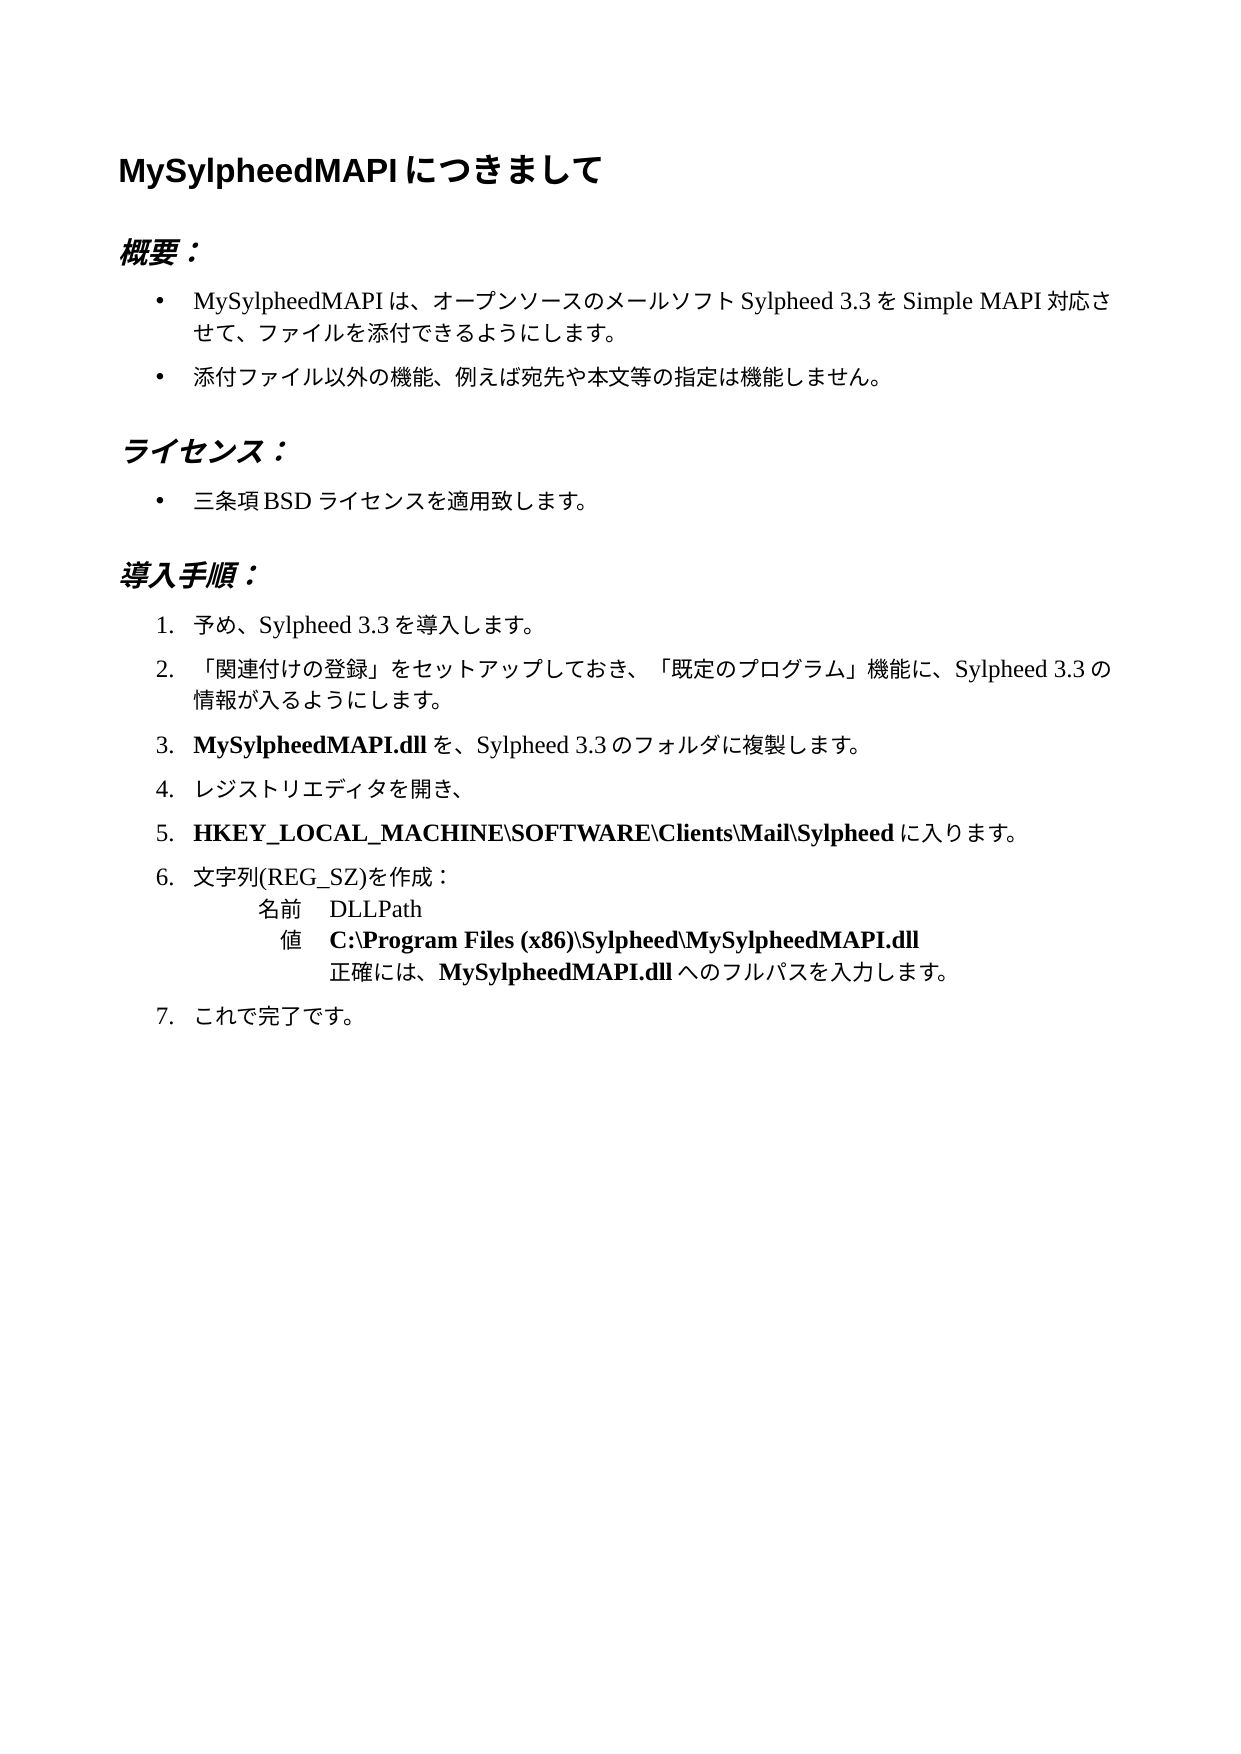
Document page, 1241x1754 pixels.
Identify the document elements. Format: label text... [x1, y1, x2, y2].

list 「関連付けの登録」をセットアップしておき、「既定のプログラム」機能に、Sylpheed 3.3の情報が入るようにします。 [156, 652, 1122, 715]
subtitle MySylpheedMAPIにつきまして [118, 143, 1122, 192]
list 文字列(REG_SZ)を作成： 名前 DLLPath 値 C:\Program Files (x86)\Sylpheed\MySylpheedMAPI.dll 正確には、MySylpheedMAPI.dllへのフルパスを入力します。 [156, 860, 1122, 987]
list これで完了です。 [156, 999, 1122, 1031]
subtitle ライセンス： [118, 429, 1122, 471]
list レジストリエディタを開き、 [156, 772, 1122, 803]
list 予め、Sylpheed 3.3を導入します。 [156, 608, 1122, 639]
subtitle 概要： [118, 229, 1122, 271]
list MySylpheedMAPIは、オープンソースのメールソフトSylpheed 3.3をSimple MAPI対応させて、ファイルを添付できるようにします。 [156, 284, 1122, 347]
subtitle 導入手順： [118, 553, 1122, 595]
list 添付ファイル以外の機能、例えば宛先や本文等の指定は機能しません。 [156, 360, 1122, 391]
list MySylpheedMAPI.dllを、Sylpheed 3.3のフォルダに複製します。 [156, 728, 1122, 759]
list 三条項BSDライセンスを適用致します。 [156, 484, 1122, 515]
list HKEY_LOCAL_MACHINE\SOFTWARE\Clients\Mail\Sylpheedに入ります。 [156, 816, 1122, 848]
